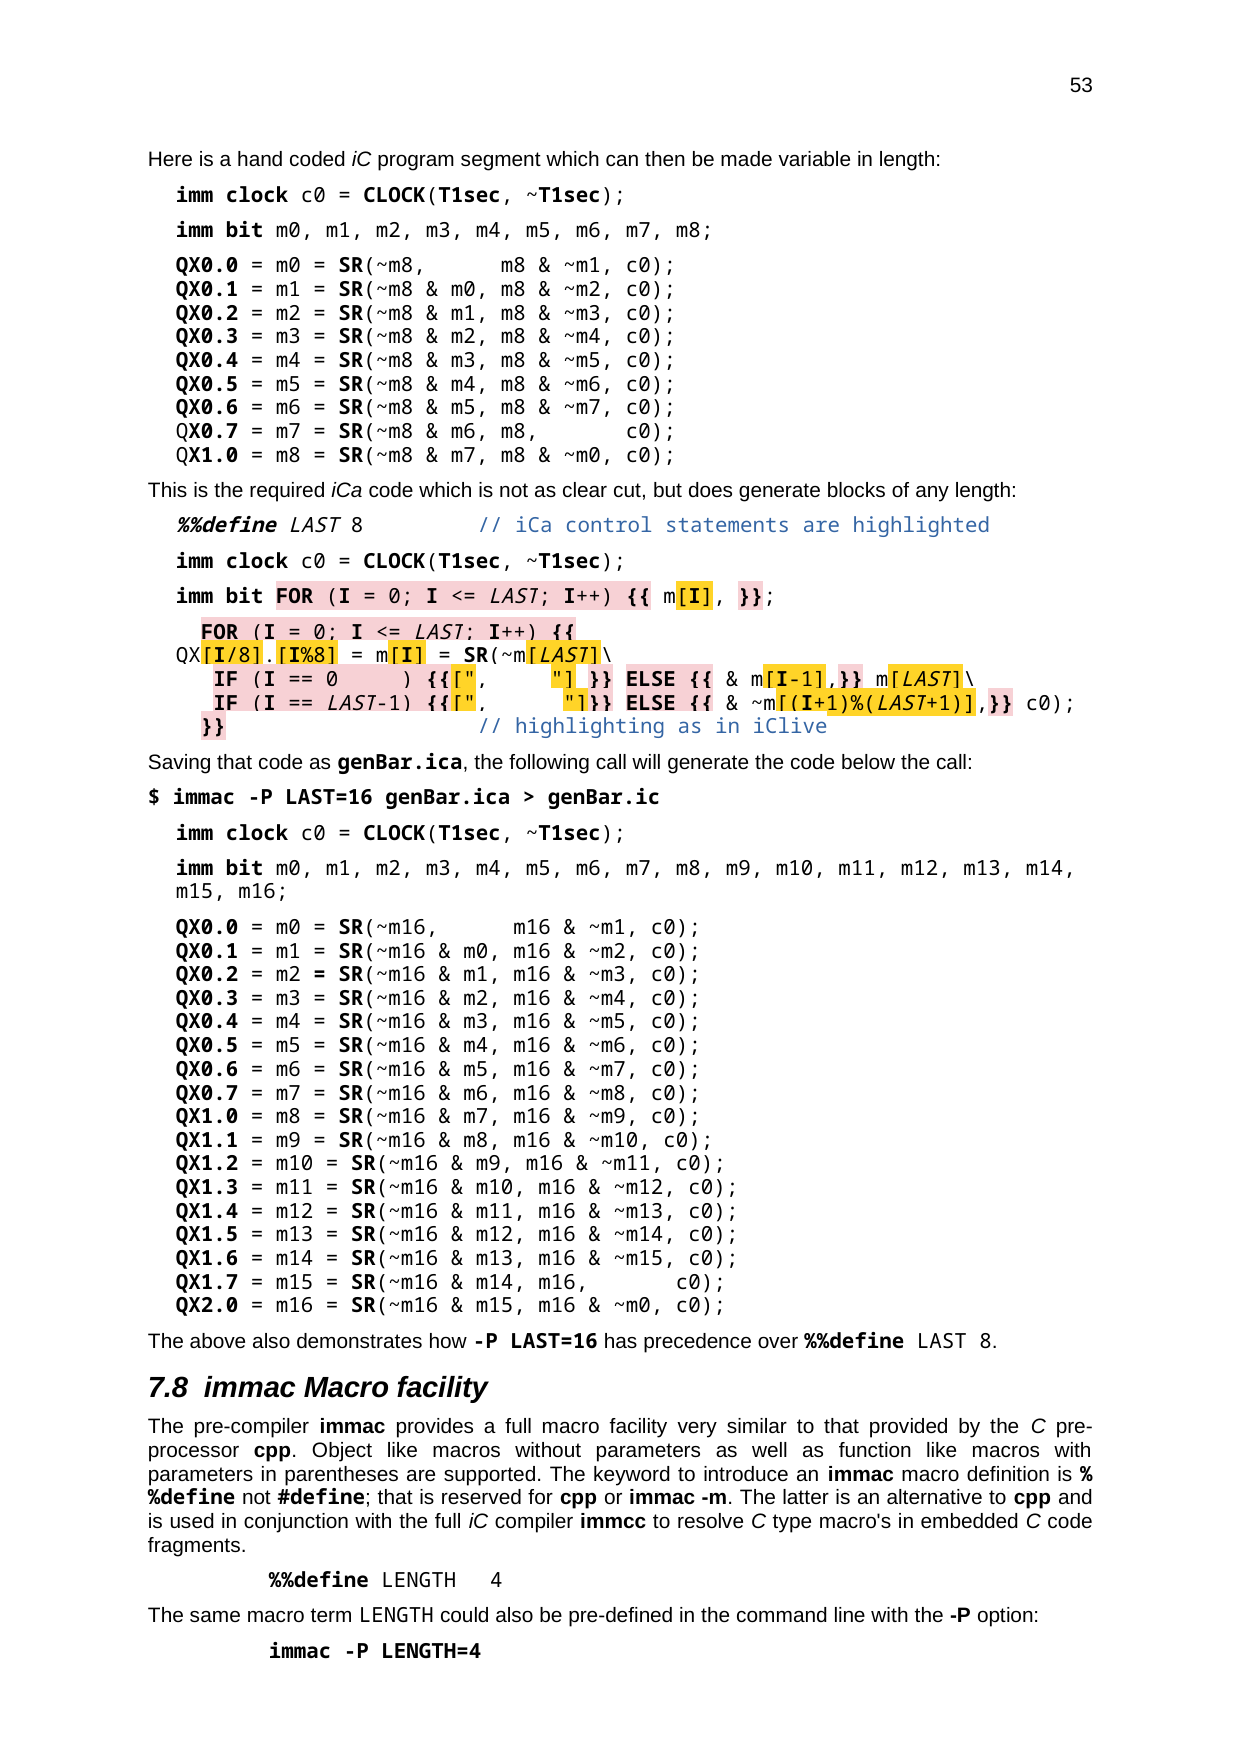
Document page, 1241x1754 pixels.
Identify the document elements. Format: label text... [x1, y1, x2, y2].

text imm clock c0 = CLOCK(T1sec, ~T1sec); [176, 549, 1092, 573]
text Saving that code as genBar.ica, the following call will generate the code below the call: [148, 750, 1092, 774]
text imm bit FOR (I = 0; I <= LAST; I++) {{ m[I], }}; [176, 585, 1092, 608]
text %%define LAST 8 // iCa control statements are highlighted [176, 514, 1092, 538]
subtitle immac Macro facility [148, 1371, 1092, 1403]
text immac -P LENGTH=4 [268, 1639, 1092, 1663]
text QX0.0 = m0 = SR(~m8, m8 & ~m1, c0); QX0.1 = m1 = SR(~m8 & m0, m8 & ~m2, c0); QX0.2 = m2 = SR(~m8 & m1, m8 & ~m3, c0); QX0.3 = m3 = SR(~m8 & m2, m8 & ~m4, c0); QX0.4 = m4 = SR(~m8 & m3, m8 & ~m5, c0); QX0.5 = m5 = SR(~m8 & m4, m8 & ~m6, c0); QX0.6 = m6 = SR(~m8 & m5, m8 & ~m7, c0); QX0.7 = m7 = SR(~m8 & m6, m8, c0); QX1.0 = m8 = SR(~m8 & m7, m8 & ~m0, c0); [176, 254, 1092, 467]
text imm bit m0, m1, m2, m3, m4, m5, m6, m7, m8, m9, m10, m11, m12, m13, m14, m15, m16; [176, 856, 1092, 904]
text The pre-compiler immac provides a full macro facility very similar to that provided by the C pre-processor cpp. Object like macros without parameters as well as function like macros with parameters in parentheses are supported. The keyword to introduce an immac macro definition is %%define not #define; that is reserved for cpp or immac -m. The latter is an alternative to cpp and is used in conjunction with the full iC compiler immcc to resolve C type macro's in embedded C code fragments. [148, 1415, 1092, 1557]
text imm clock c0 = CLOCK(T1sec, ~T1sec); [176, 821, 1092, 845]
text This is the required iCa code which is not as clear cut, but does generate blocks of any length: [148, 478, 1092, 502]
text The same macro term LENGTH could also be pre-defined in the command line with the -P option: [148, 1604, 1092, 1628]
text $ immac -P LAST=16 genBar.ica > genBar.ic [148, 786, 1092, 809]
text imm bit m0, m1, m2, m3, m4, m5, m6, m7, m8; [176, 218, 1092, 242]
text Here is a hand coded iC program segment which can then be made variable in length: [148, 148, 1092, 171]
text imm clock c0 = CLOCK(T1sec, ~T1sec); [176, 183, 1092, 207]
text QX0.0 = m0 = SR(~m16, m16 & ~m1, c0); QX0.1 = m1 = SR(~m16 & m0, m16 & ~m2, c0); QX0.2 = m2 = SR(~m16 & m1, m16 & ~m3, c0); QX0.3 = m3 = SR(~m16 & m2, m16 & ~m4, c0); QX0.4 = m4 = SR(~m16 & m3, m16 & ~m5, c0); QX0.5 = m5 = SR(~m16 & m4, m16 & ~m6, c0); QX0.6 = m6 = SR(~m16 & m5, m16 & ~m7, c0); QX0.7 = m7 = SR(~m16 & m6, m16 & ~m8, c0); QX1.0 = m8 = SR(~m16 & m7, m16 & ~m9, c0); QX1.1 = m9 = SR(~m16 & m8, m16 & ~m10, c0); QX1.2 = m10 = SR(~m16 & m9, m16 & ~m11, c0); QX1.3 = m11 = SR(~m16 & m10, m16 & ~m12, c0); QX1.4 = m12 = SR(~m16 & m11, m16 & ~m13, c0); QX1.5 = m13 = SR(~m16 & m12, m16 & ~m14, c0); QX1.6 = m14 = SR(~m16 & m13, m16 & ~m15, c0); QX1.7 = m15 = SR(~m16 & m14, m16, c0); QX2.0 = m16 = SR(~m16 & m15, m16 & ~m0, c0); [176, 916, 1092, 1317]
text %%define LENGTH 4 [268, 1568, 1092, 1592]
text The above also demonstrates how -P LAST=16 has precedence over %%define LAST 8. [148, 1329, 1092, 1353]
text FOR (I = 0; I <= LAST; I++) {{ QX[I/8].[I%8] = m[I] = SR(~m[LAST]\ IF (I == 0 ) {{[", "] }} ELSE {{ & m[I-1],}} m[LAST]\ IF (I == LAST-1) {{[", "]}} ELSE {{ & ~m[(I+1)%(LAST+1)],}} c0); }} // highlighting as in iClive [176, 620, 1092, 738]
